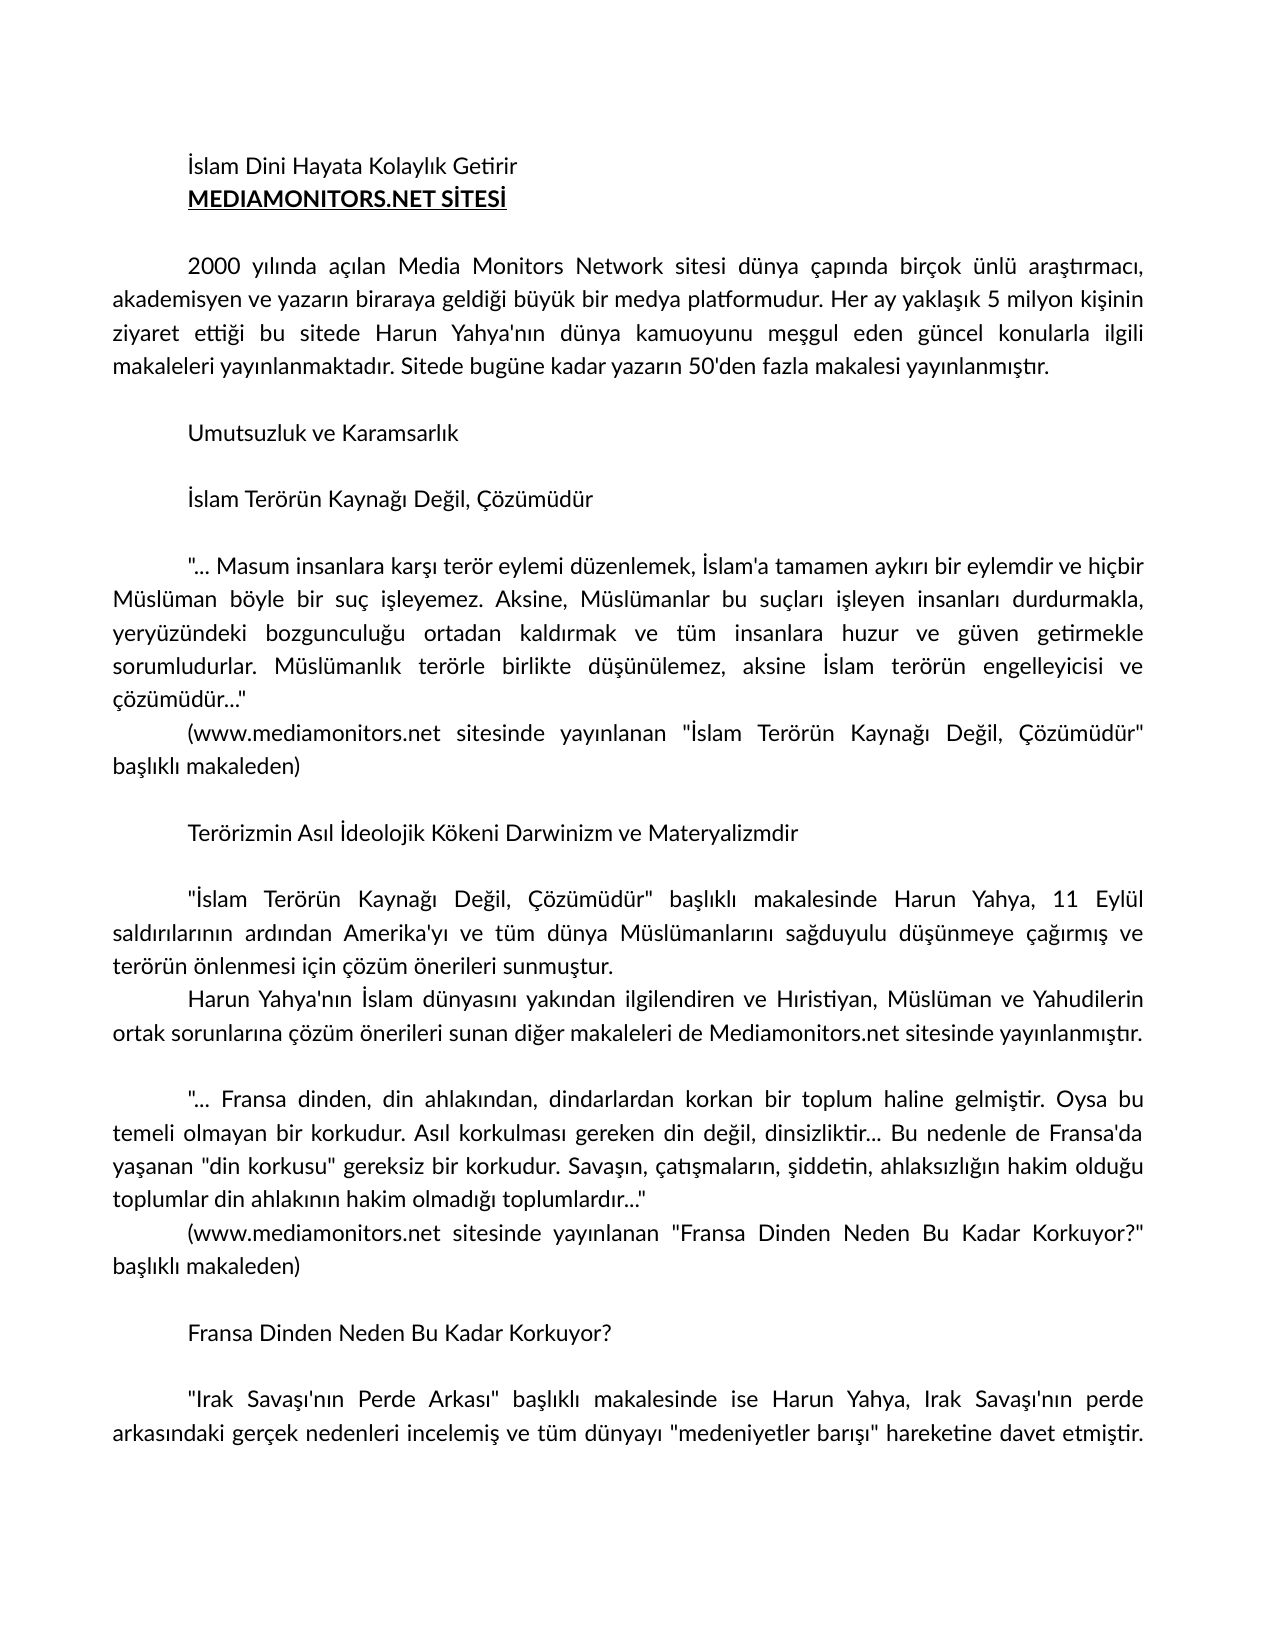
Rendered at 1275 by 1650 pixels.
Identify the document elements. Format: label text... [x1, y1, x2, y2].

subtitle MEDIAMONITORS.NET SİTESİ [112, 181, 1145, 214]
text Umutsuzluk ve Karamsarlık [112, 414, 1145, 448]
text İslam Terörün Kaynağı Değil, Çözümüdür [112, 481, 1145, 514]
text "Irak Savaşı'nın Perde Arkası" başlıklı makalesinde ise Harun Yahya, Irak Savaşı'nın perde arkasındaki gerçek nedenleri incelemiş ve tüm dünyayı "medeniyetler barışı" hareketine davet etmiştir. [112, 1381, 1145, 1448]
text İslam Dini Hayata Kolaylık Getirir [112, 148, 1145, 181]
text 2000 yılında açılan Media Monitors Network sitesi dünya çapında birçok ünlü araştırmacı, akademisyen ve yazarın biraraya geldiği büyük bir medya platformudur. Her ay yaklaşık 5 milyon kişinin ziyaret ettiği bu sitede Harun Yahya'nın dünya kamuoyunu meşgul eden güncel konularla ilgili makaleleri yayınlanmaktadır. Sitede bugüne kadar yazarın 50'den fazla makalesi yayınlanmıştır. [112, 248, 1145, 381]
text "İslam Terörün Kaynağı Değil, Çözümüdür" başlıklı makalesinde Harun Yahya, 11 Eylül saldırılarının ardından Amerika'yı ve tüm dünya Müslümanlarını sağduyulu düşünmeye çağırmış ve terörün önlenmesi için çözüm önerileri sunmuştur. [112, 881, 1145, 981]
text Harun Yahya'nın İslam dünyasını yakından ilgilendiren ve Hıristiyan, Müslüman ve Yahudilerin ortak sorunlarına çözüm önerileri sunan diğer makaleleri de Mediamonitors.net sitesinde yayınlanmıştır. [112, 981, 1145, 1048]
text (www.mediamonitors.net sitesinde yayınlanan "Fransa Dinden Neden Bu Kadar Korkuyor?" başlıklı makaleden) [112, 1214, 1145, 1281]
text (www.mediamonitors.net sitesinde yayınlanan "İslam Terörün Kaynağı Değil, Çözümüdür" başlıklı makaleden) [112, 714, 1145, 781]
text Terörizmin Asıl İdeolojik Kökeni Darwinizm ve Materyalizmdir [112, 814, 1145, 848]
text "... Masum insanlara karşı terör eylemi düzenlemek, İslam'a tamamen aykırı bir eylemdir ve hiçbir Müslüman böyle bir suç işleyemez. Aksine, Müslümanlar bu suçları işleyen insanları durdurmakla, yeryüzündeki bozgunculuğu ortadan kaldırmak ve tüm insanlara huzur ve güven getirmekle sorumludurlar. Müslümanlık terörle birlikte düşünülemez, aksine İslam terörün engelleyicisi ve çözümüdür..." [112, 548, 1145, 714]
text "... Fransa dinden, din ahlakından, dindarlardan korkan bir toplum haline gelmiştir. Oysa bu temeli olmayan bir korkudur. Asıl korkulması gereken din değil, dinsizliktir... Bu nedenle de Fransa'da yaşanan "din korkusu" gereksiz bir korkudur. Savaşın, çatışmaların, şiddetin, ahlaksızlığın hakim olduğu toplumlar din ahlakının hakim olmadığı toplumlardır..." [112, 1081, 1145, 1214]
text Fransa Dinden Neden Bu Kadar Korkuyor? [112, 1314, 1145, 1348]
